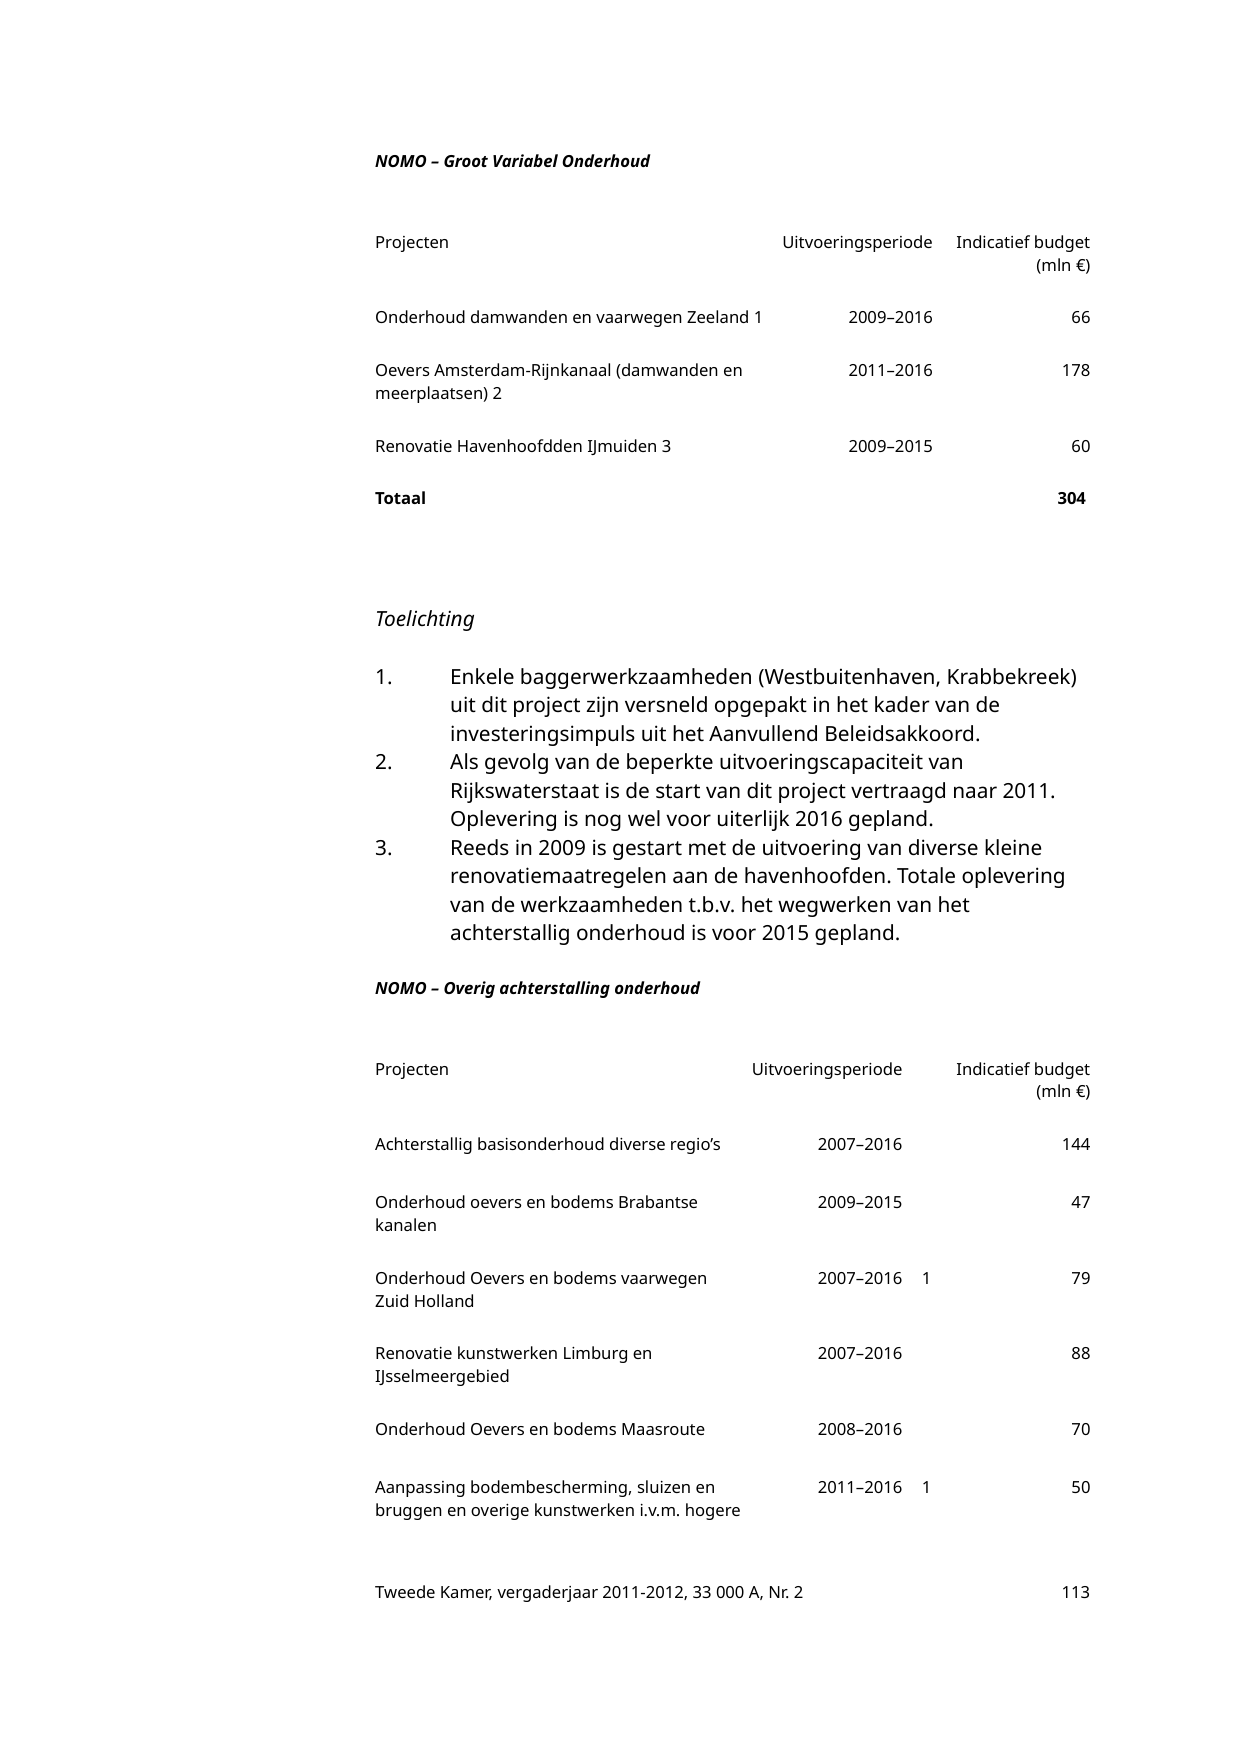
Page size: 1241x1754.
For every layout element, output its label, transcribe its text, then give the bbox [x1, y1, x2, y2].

table_cell 70 [931, 1417, 1090, 1476]
table_cell 88 [931, 1342, 1090, 1417]
table_cell 178 [933, 359, 1090, 434]
table_cell Aanpassing bodembescherming, sluizen en bruggen en overige kunstwerken i.v.m. hogere [375, 1476, 743, 1528]
table_header Projecten [375, 1057, 743, 1133]
table_cell 2007–2016 [743, 1266, 902, 1342]
table_cell 304 [933, 487, 1090, 545]
list Enkele baggerwerkzaamheden (Westbuitenhaven, Krabbekreek) uit dit project zijn versneld opgepakt in het kader van de investeringsimpuls uit het Aanvullend Beleidsakkoord. [375, 662, 1090, 747]
table_cell 50 [931, 1476, 1090, 1528]
table_cell 2009–2015 [775, 434, 933, 487]
table_cell 2007–2016 [743, 1133, 902, 1191]
table_cell 2011–2016 [743, 1476, 902, 1528]
table_cell [902, 1191, 931, 1266]
table_cell 47 [931, 1191, 1090, 1266]
table_header Indicatief budget (mln €) [933, 231, 1090, 306]
table_cell 60 [933, 434, 1090, 487]
text Toelichting [375, 604, 1090, 632]
table_cell 1 [902, 1266, 931, 1342]
table_cell 144 [931, 1133, 1090, 1191]
text NOMO – Groot Variabel Onderhoud [375, 150, 1090, 173]
table_cell Achterstallig basisonderhoud diverse regio’s [375, 1133, 743, 1191]
table_header Uitvoeringsperiode [775, 231, 933, 306]
table_cell [775, 487, 933, 545]
list Als gevolg van de beperkte uitvoeringscapaciteit van Rijkswaterstaat is de start van dit project vertraagd naar 2011. Oplevering is nog wel voor uiterlijk 2016 gepland. [375, 747, 1090, 833]
table_header Uitvoeringsperiode [743, 1057, 902, 1133]
table_cell [902, 1417, 931, 1476]
table_cell Onderhoud Oevers en bodems Maasroute [375, 1417, 743, 1476]
table_cell Renovatie Havenhoofdden IJmuiden 3 [375, 434, 775, 487]
table_cell 79 [931, 1266, 1090, 1342]
table_cell Totaal [375, 487, 775, 545]
table_cell Onderhoud damwanden en vaarwegen Zeeland 1 [375, 306, 775, 359]
list Reeds in 2009 is gestart met de uitvoering van diverse kleine renovatiemaatregelen aan de havenhoofden. Totale oplevering van de werkzaamheden t.b.v. het wegwerken van het achterstallig onderhoud is voor 2015 gepland. [375, 833, 1090, 947]
table_cell [902, 1133, 931, 1191]
table_header Indicatief budget (mln €) [931, 1057, 1090, 1133]
table_cell 1 [902, 1476, 931, 1528]
table_cell 2008–2016 [743, 1417, 902, 1476]
table_cell Onderhoud oevers en bodems Brabantse kanalen [375, 1191, 743, 1266]
table_cell Renovatie kunstwerken Limburg en IJsselmeergebied [375, 1342, 743, 1417]
table_cell [902, 1342, 931, 1417]
table_cell Onderhoud Oevers en bodems vaarwegen Zuid Holland [375, 1266, 743, 1342]
table_header [902, 1057, 931, 1133]
table_cell 2009–2016 [775, 306, 933, 359]
table_cell 2011–2016 [775, 359, 933, 434]
text NOMO – Overig achterstalling onderhoud [375, 977, 1090, 999]
table_cell 66 [933, 306, 1090, 359]
table_cell 2007–2016 [743, 1342, 902, 1417]
table_cell Oevers Amsterdam-Rijnkanaal (damwanden en meerplaatsen) 2 [375, 359, 775, 434]
table_header Projecten [375, 231, 775, 306]
table_cell 2009–2015 [743, 1191, 902, 1266]
